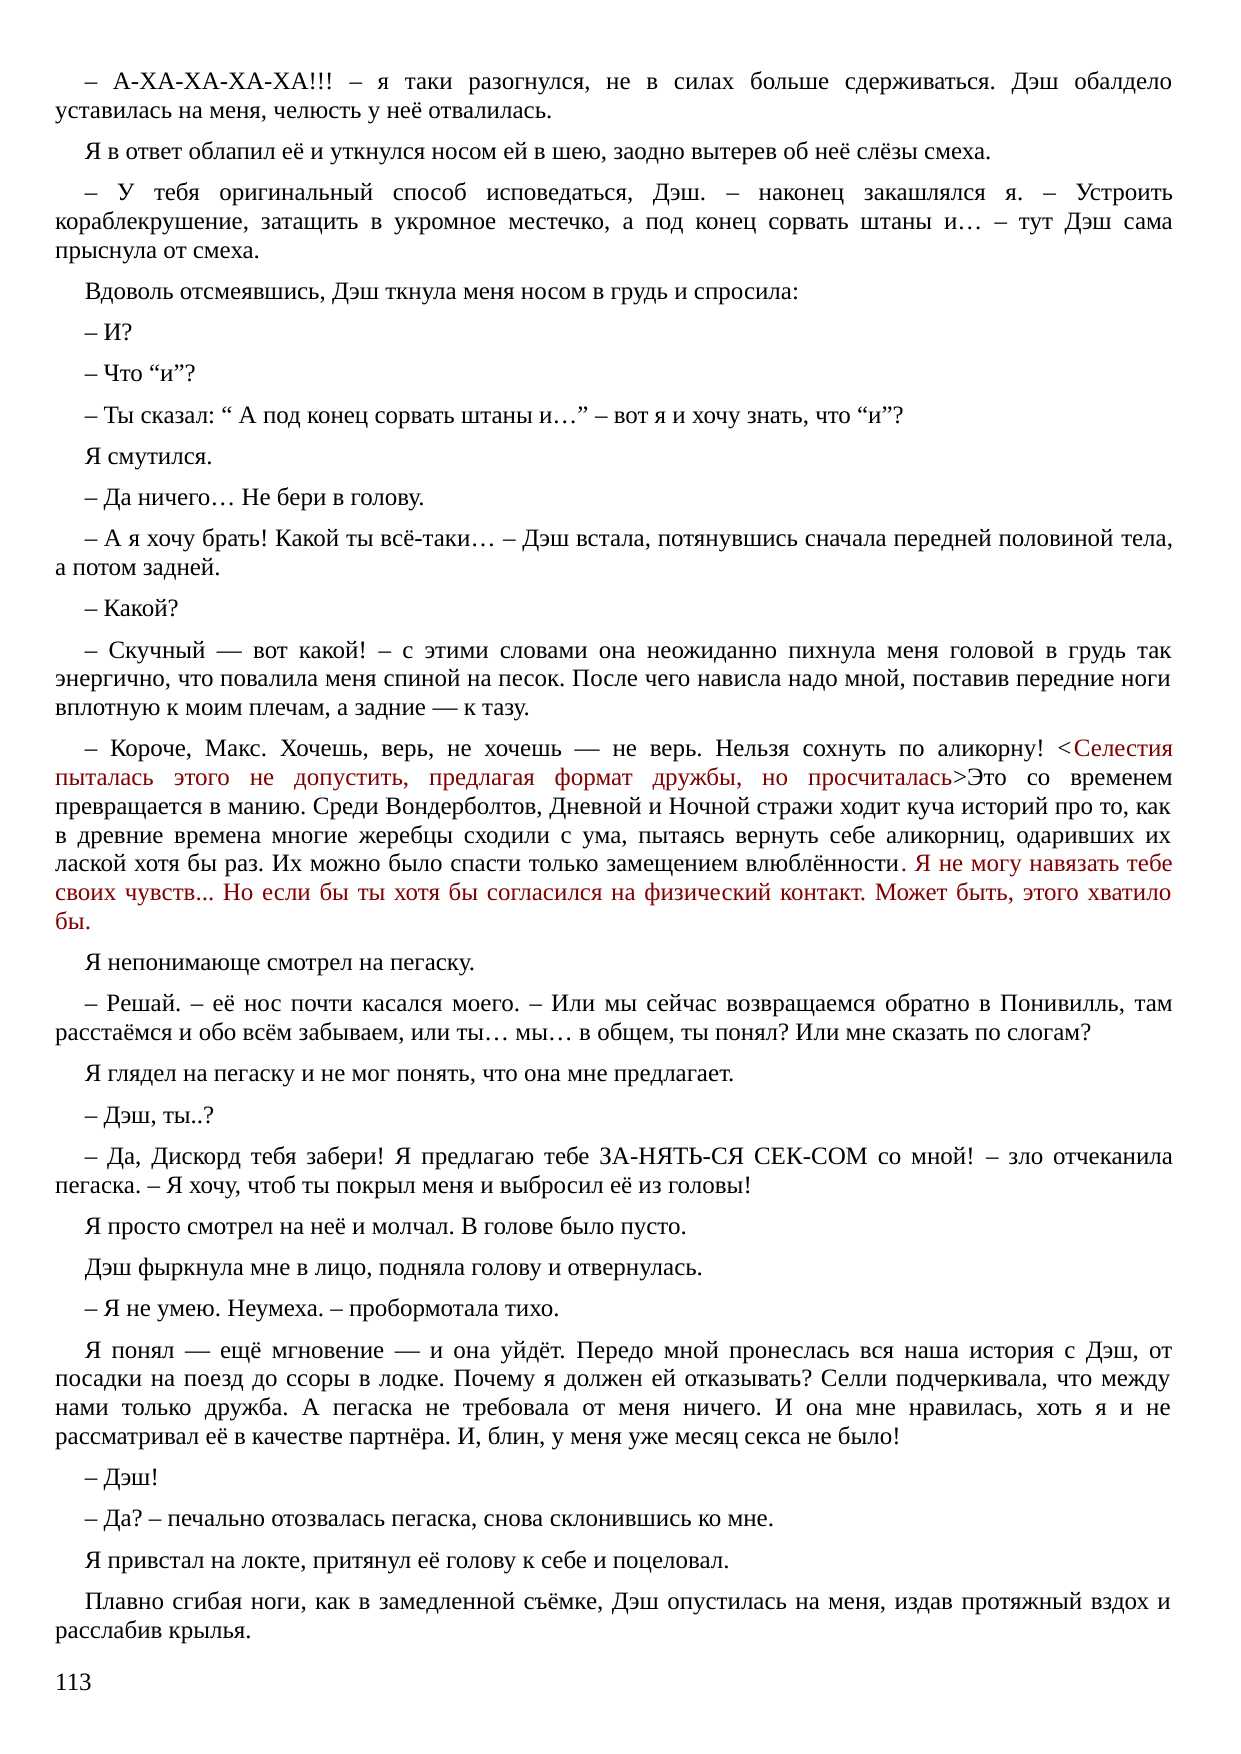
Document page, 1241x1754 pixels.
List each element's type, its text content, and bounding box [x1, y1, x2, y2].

text Я просто смотрел на неё и молчал. В голове было пусто. [55, 1211, 1173, 1240]
text – Скучный — вот какой! – с этими словами она неожиданно пихнула меня головой в грудь так энергично, что повалила меня спиной на песок. После чего нависла надо мной, поставив передние ноги вплотную к моим плечам, а задние — к тазу. [55, 635, 1173, 721]
text Я в ответ облапил её и уткнулся носом ей в шею, заодно вытерев об неё слёзы смеха. [55, 136, 1173, 165]
text – А-ХА-ХА-ХА-ХА!!! – я таки разогнулся, не в силах больше сдерживаться. Дэш обалдело уставилась на меня, челюсть у неё отвалилась. [55, 66, 1173, 123]
text – Дэш, ты..? [55, 1100, 1173, 1128]
text – Да, Дискорд тебя забери! Я предлагаю тебе ЗА-НЯТЬ-СЯ СЕК-СОМ со мной! – зло отчеканила пегаска. – Я хочу, чтоб ты покрыл меня и выбросил её из головы! [55, 1141, 1173, 1198]
text Я понял — ещё мгновение — и она уйдёт. Передо мной пронеслась вся наша история с Дэш, от посадки на поезд до ссоры в лодке. Почему я должен ей отказывать? Селли подчеркивала, что между нами только дружба. А пегаска не требовала от меня ничего. И она мне нравилась, хоть я и не рассматривал её в качестве партнёра. И, блин, у меня уже месяц секса не было! [55, 1335, 1173, 1450]
text Я глядел на пегаску и не мог понять, что она мне предлагает. [55, 1058, 1173, 1087]
text Я непонимающе смотрел на пегаску. [55, 947, 1173, 976]
text – У тебя оригинальный способ исповедаться, Дэш. – наконец закашлялся я. – Устроить кораблекрушение, затащить в укромное местечко, а под конец сорвать штаны и… – тут Дэш сама прыснула от смеха. [55, 177, 1173, 263]
text – Да ничего… Не бери в голову. [55, 482, 1173, 511]
text – А я хочу брать! Какой ты всё-таки… – Дэш встала, потянувшись сначала передней половиной тела, а потом задней. [55, 523, 1173, 581]
text – Что “и”? [55, 358, 1173, 387]
text Плавно сгибая ноги, как в замедленной съёмке, Дэш опустилась на меня, издав протяжный вздох и расслабив крылья. [55, 1586, 1173, 1643]
text – И? [55, 317, 1173, 346]
text – Какой? [55, 593, 1173, 622]
text Вдоволь отсмеявшись, Дэш ткнула меня носом в грудь и спросила: [55, 276, 1173, 305]
text – Да? – печально отозвалась пегаска, снова склонившись ко мне. [55, 1503, 1173, 1532]
text – Решай. – её нос почти касался моего. – Или мы сейчас возвращаемся обратно в Понивилль, там расстаёмся и обо всём забываем, или ты… мы… в общем, ты понял? Или мне сказать по слогам? [55, 988, 1173, 1046]
text Дэш фыркнула мне в лицо, подняла голову и отвернулась. [55, 1252, 1173, 1281]
text Я смутился. [55, 441, 1173, 470]
text – Дэш! [55, 1462, 1173, 1491]
text – Ты сказал: “ А под конец сорвать штаны и…” – вот я и хочу знать, что “и”? [55, 400, 1173, 428]
text – Короче, Макс. Хочешь, верь, не хочешь — не верь. Нельзя сохнуть по аликорну! <Селестия пыталась этого не допустить, предлагая формат дружбы, но просчиталась>Это со временем превращается в манию. Среди Вондерболтов, Дневной и Ночной стражи ходит куча историй про то, как в древние времена многие жеребцы сходили с ума, пытаясь вернуть себе аликорниц, одаривших их лаской хотя бы раз. Их можно было спасти только замещением влюблённости. Я не могу навязать тебе своих чувств... Но если бы ты хотя бы согласился на физический контакт. Может быть, этого хватило бы. [55, 733, 1173, 935]
text – Я не умею. Неумеха. – пробормотала тихо. [55, 1293, 1173, 1322]
text Я привстал на локте, притянул её голову к себе и поцеловал. [55, 1545, 1173, 1573]
